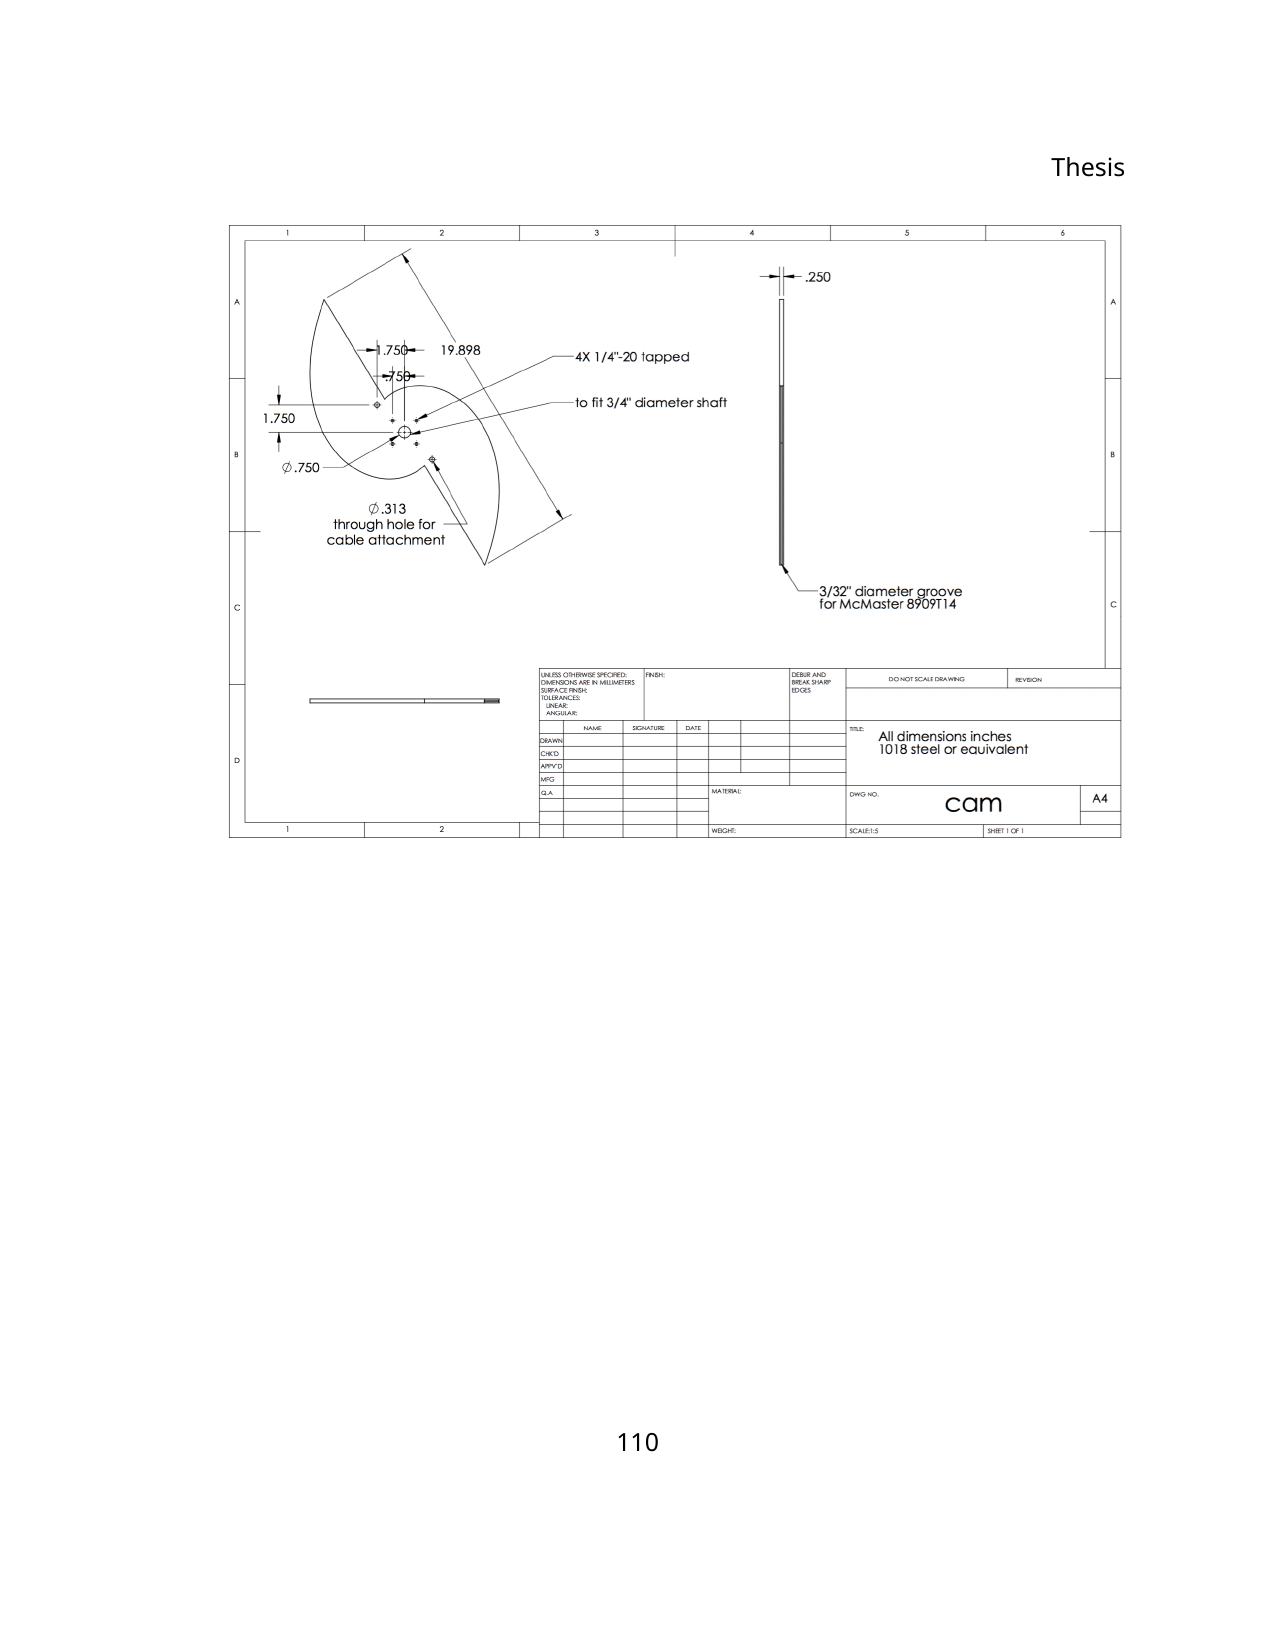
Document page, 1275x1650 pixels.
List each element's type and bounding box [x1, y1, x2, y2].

picture [225, 225, 1125, 842]
